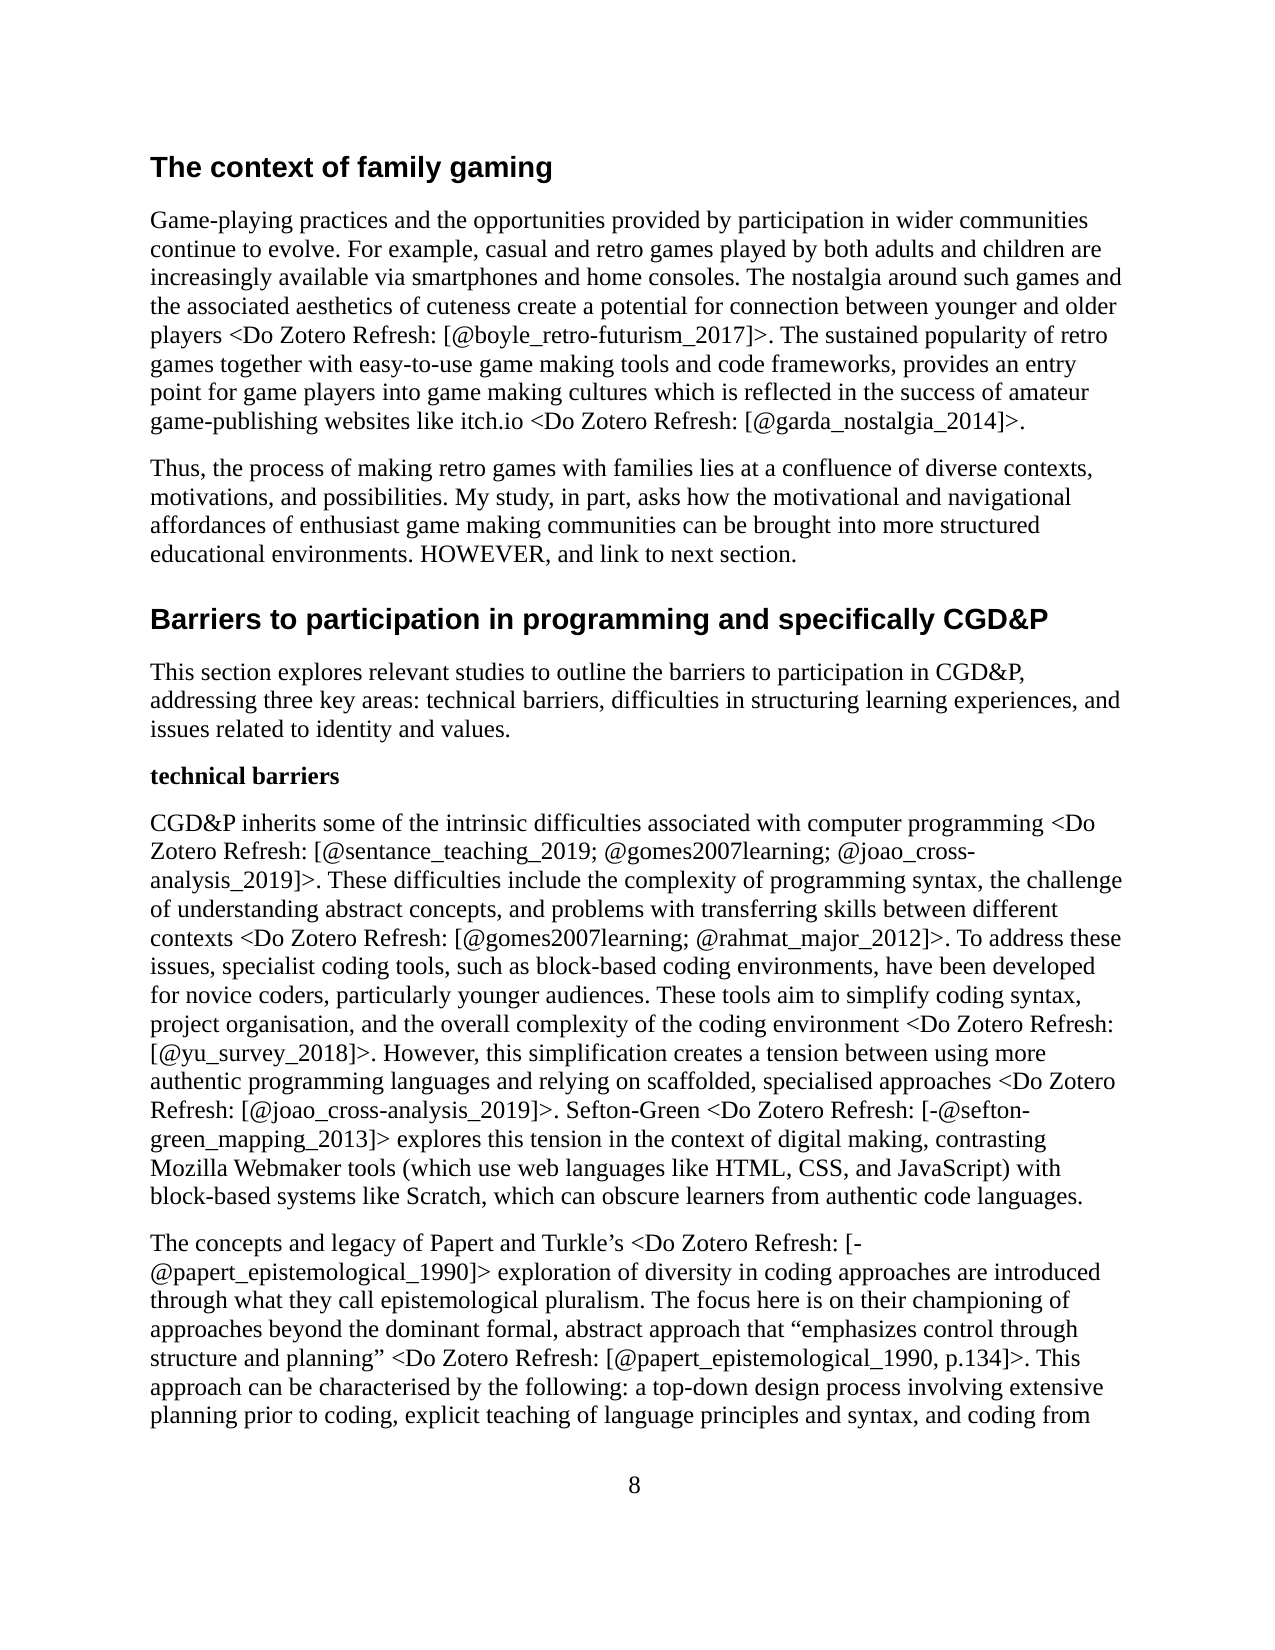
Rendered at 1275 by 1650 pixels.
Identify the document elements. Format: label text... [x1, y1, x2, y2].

subtitle Barriers to participation in programming and specifically CGD&P [150, 602, 1125, 635]
text CGD&P inherits some of the intrinsic difficulties associated with computer programming <Do Zotero Refresh: [@sentance_teaching_2019; @gomes2007learning; @joao_cross-analysis_2019]>. These difficulties include the complexity of programming syntax, the challenge of understanding abstract concepts, and problems with transferring skills between different contexts <Do Zotero Refresh: [@gomes2007learning; @rahmat_major_2012]>. To address these issues, specialist coding tools, such as block-based coding environments, have been developed for novice coders, particularly younger audiences. These tools aim to simplify coding syntax, project organisation, and the overall complexity of the coding environment <Do Zotero Refresh: [@yu_survey_2018]>. However, this simplification creates a tension between using more authentic programming languages and relying on scaffolded, specialised approaches <Do Zotero Refresh: [@joao_cross-analysis_2019]>. Sefton-Green <Do Zotero Refresh: [-@sefton-green_mapping_2013]> explores this tension in the context of digital making, contrasting Mozilla Webmaker tools (which use web languages like HTML, CSS, and JavaScript) with block-based systems like Scratch, which can obscure learners from authentic code languages. [150, 808, 1125, 1210]
text The concepts and legacy of Papert and Turkle’s <Do Zotero Refresh: [-@papert_epistemological_1990]> exploration of diversity in coding approaches are introduced through what they call epistemological pluralism. The focus here is on their championing of approaches beyond the dominant formal, abstract approach that “emphasizes control through structure and planning” <Do Zotero Refresh: [@papert_epistemological_1990, p.134]>. This approach can be characterised by the following: a top-down design process involving extensive planning prior to coding, explicit teaching of language principles and syntax, and coding from [150, 1228, 1125, 1429]
text technical barriers [150, 761, 1125, 790]
text Thus, the process of making retro games with families lies at a confluence of diverse contexts, motivations, and possibilities. My study, in part, asks how the motivational and navigational affordances of enthusiast game making communities can be brought into more structured educational environments. HOWEVER, and link to next section. [150, 453, 1125, 568]
subtitle The context of family gaming [150, 150, 1125, 183]
text Game-playing practices and the opportunities provided by participation in wider communities continue to evolve. For example, casual and retro games played by both adults and children are increasingly available via smartphones and home consoles. The nostalgia around such games and the associated aesthetics of cuteness create a potential for connection between younger and older players <Do Zotero Refresh: [@boyle_retro-futurism_2017]>. The sustained popularity of retro games together with easy-to-use game making tools and code frameworks, provides an entry point for game players into game making cultures which is reflected in the success of amateur game-publishing websites like itch.io <Do Zotero Refresh: [@garda_nostalgia_2014]>. [150, 205, 1125, 435]
text This section explores relevant studies to outline the barriers to participation in CGD&P, addressing three key areas: technical barriers, difficulties in structuring learning experiences, and issues related to identity and values. [150, 657, 1125, 743]
